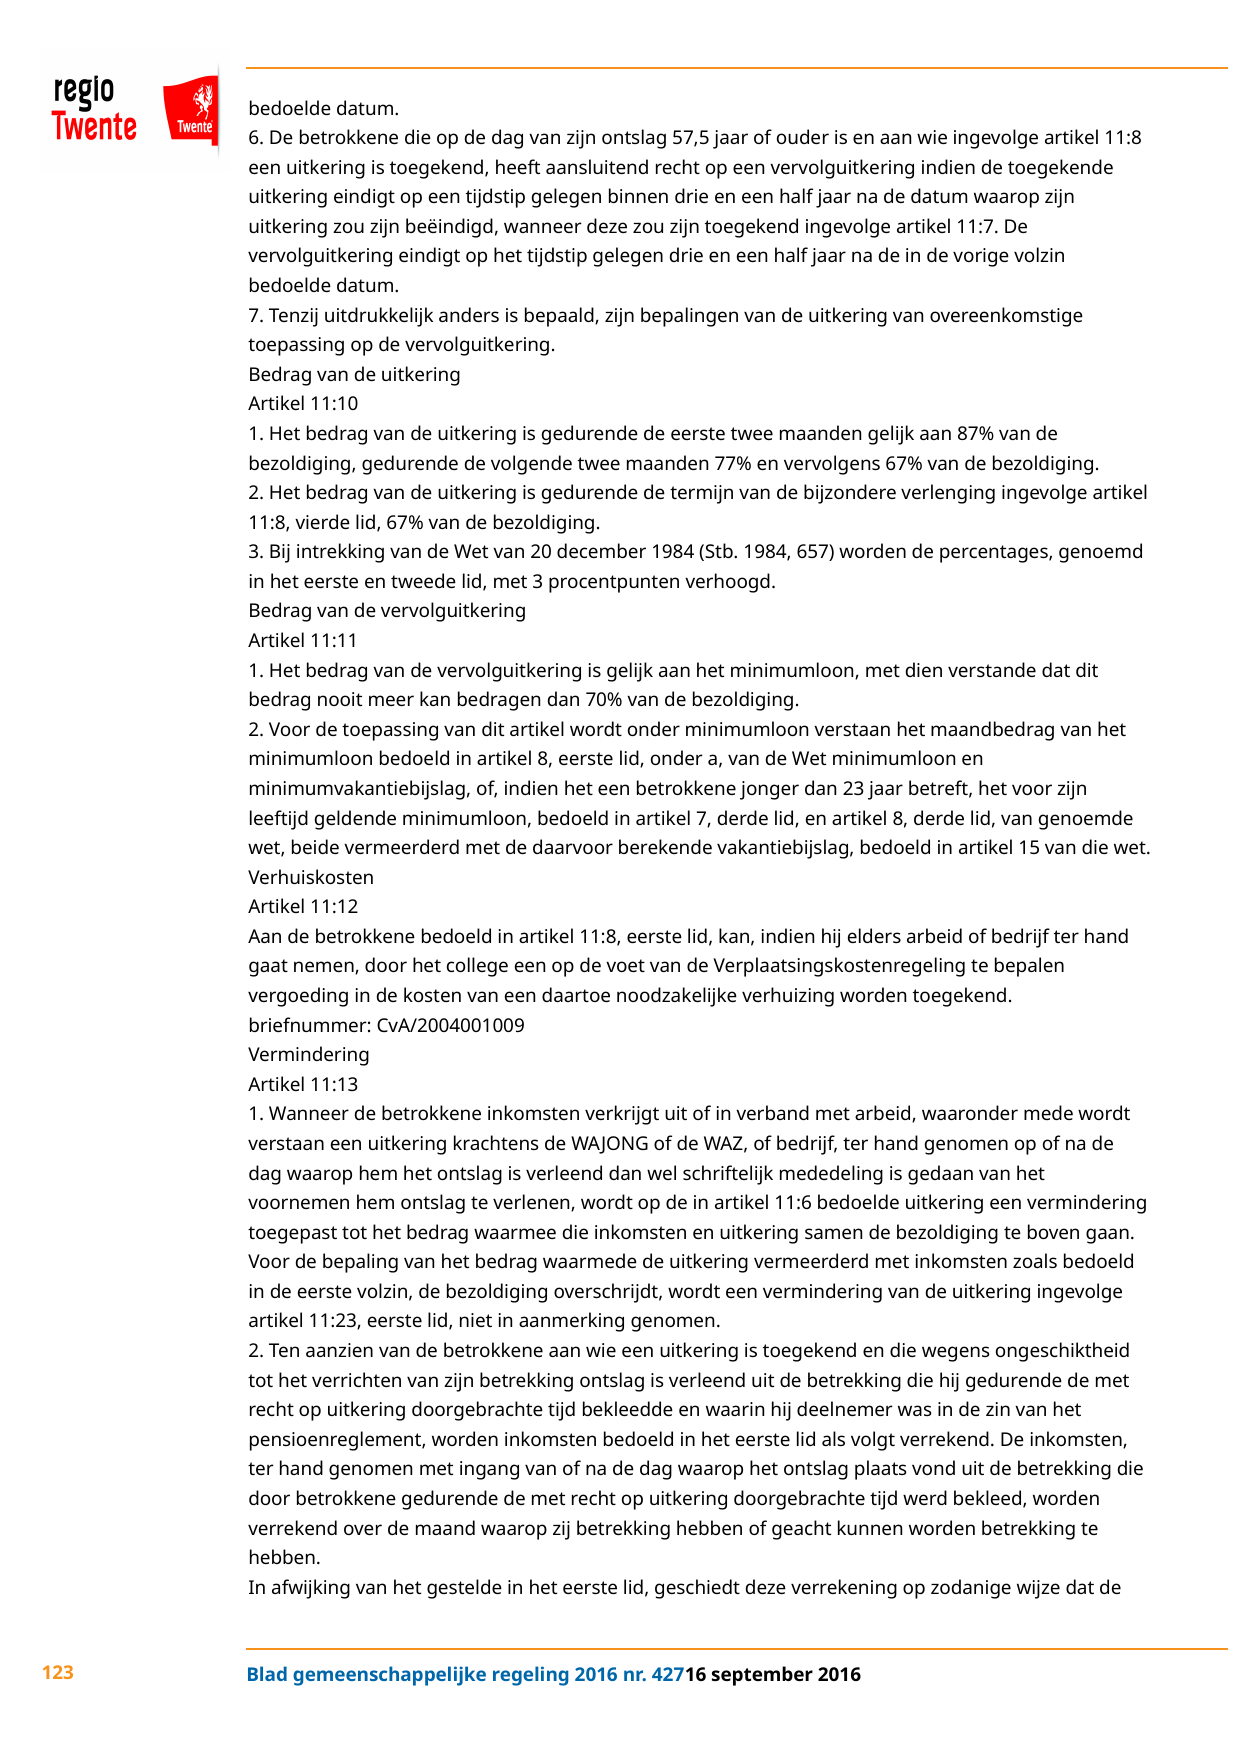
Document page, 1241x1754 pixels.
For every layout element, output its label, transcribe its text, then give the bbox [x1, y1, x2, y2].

text 2. Voor de toepassing van dit artikel wordt onder minimumloon verstaan het maandbedrag van het minimumloon bedoeld in artikel 8, eerste lid, onder a, van de Wet minimumloon en minimumvakantiebijslag, of, indien het een betrokkene jonger dan 23 jaar betreft, het voor zijn leeftijd geldende minimumloon, bedoeld in artikel 7, derde lid, en artikel 8, derde lid, van genoemde wet, beide vermeerderd met de daarvoor berekende vakantiebijslag, bedoeld in artikel 15 van die wet. [248, 716, 1152, 860]
picture [41, 47, 231, 172]
text Aan de betrokkene bedoeld in artikel 11:8, eerste lid, kan, indien hij elders arbeid of bedrijf ter hand gaat nemen, door het college een op de voet van de Verplaatsingskostenregeling te bepalen vergoeding in de kosten van een daartoe noodzakelijke verhuizing worden toegekend. [248, 923, 1152, 1008]
text Artikel 11:12 [248, 893, 1152, 919]
text 1. Het bedrag van de vervolguitkering is gelijk aan het minimumloon, met dien verstande dat dit bedrag nooit meer kan bedragen dan 70% van de bezoldiging. [248, 657, 1152, 712]
text 6. De betrokkene die op de dag van zijn ontslag 57,5 jaar of ouder is en aan wie ingevolge artikel 11:8 een uitkering is toegekend, heeft aansluitend recht op een vervolguitkering indien de toegekende uitkering eindigt op een tijdstip gelegen binnen drie en een half jaar na de datum waarop zijn uitkering zou zijn beëindigd, wanneer deze zou zijn toegekend ingevolge artikel 11:7. De vervolguitkering eindigt op het tijdstip gelegen drie en een half jaar na de in de vorige volzin bedoelde datum. [248, 124, 1152, 298]
text 2. Het bedrag van de uitkering is gedurende de termijn van de bijzondere verlenging ingevolge artikel 11:8, vierde lid, 67% van de bezoldiging. [248, 479, 1152, 535]
text 1. Het bedrag van de uitkering is gedurende de eerste twee maanden gelijk aan 87% van de bezoldiging, gedurende de volgende twee maanden 77% en vervolgens 67% van de bezoldiging. [248, 420, 1152, 476]
text Bedrag van de vervolguitkering [248, 598, 1152, 623]
text bedoelde datum. [248, 95, 1152, 121]
text Bedrag van de uitkering [248, 361, 1152, 387]
text Vermindering [248, 1041, 1152, 1067]
text Verhuiskosten [248, 864, 1152, 890]
text 1. Wanneer de betrokkene inkomsten verkrijgt uit of in verband met arbeid, waaronder mede wordt verstaan een uitkering krachtens de WAJONG of de WAZ, of bedrijf, ter hand genomen op of na de dag waarop hem het ontslag is verleend dan wel schriftelijk mededeling is gedaan van het voornemen hem ontslag te verlenen, wordt op de in artikel 11:6 bedoelde uitkering een vermindering toegepast tot het bedrag waarmee die inkomsten en uitkering samen de bezoldiging te boven gaan. Voor de bepaling van het bedrag waarmede de uitkering vermeerderd met inkomsten zoals bedoeld in de eerste volzin, de bezoldiging overschrijdt, wordt een vermindering van de uitkering ingevolge artikel 11:23, eerste lid, niet in aanmerking genomen. [248, 1101, 1152, 1333]
text In afwijking van het gestelde in het eerste lid, geschiedt deze verrekening op zodanige wijze dat de [248, 1574, 1152, 1600]
text Artikel 11:13 [248, 1071, 1152, 1097]
text Artikel 11:10 [248, 391, 1152, 416]
text 3. Bij intrekking van de Wet van 20 december 1984 (Stb. 1984, 657) worden de percentages, genoemd in het eerste en tweede lid, met 3 procentpunten verhoogd. [248, 538, 1152, 594]
text briefnummer: CvA/2004001009 [248, 1012, 1152, 1038]
text 2. Ten aanzien van de betrokkene aan wie een uitkering is toegekend en die wegens ongeschiktheid tot het verrichten van zijn betrekking ontslag is verleend uit de betrekking die hij gedurende de met recht op uitkering doorgebrachte tijd bekleedde en waarin hij deelnemer was in de zin van het pensioenreglement, worden inkomsten bedoeld in het eerste lid als volgt verrekend. De inkomsten, ter hand genomen met ingang van of na de dag waarop het ontslag plaats vond uit de betrekking die door betrokkene gedurende de met recht op uitkering doorgebrachte tijd werd bekleed, worden verrekend over de maand waarop zij betrekking hebben of geacht kunnen worden betrekking te hebben. [248, 1337, 1152, 1570]
text 7. Tenzij uitdrukkelijk anders is bepaald, zijn bepalingen van de uitkering van overeenkomstige toepassing op de vervolguitkering. [248, 302, 1152, 357]
text Artikel 11:11 [248, 627, 1152, 653]
